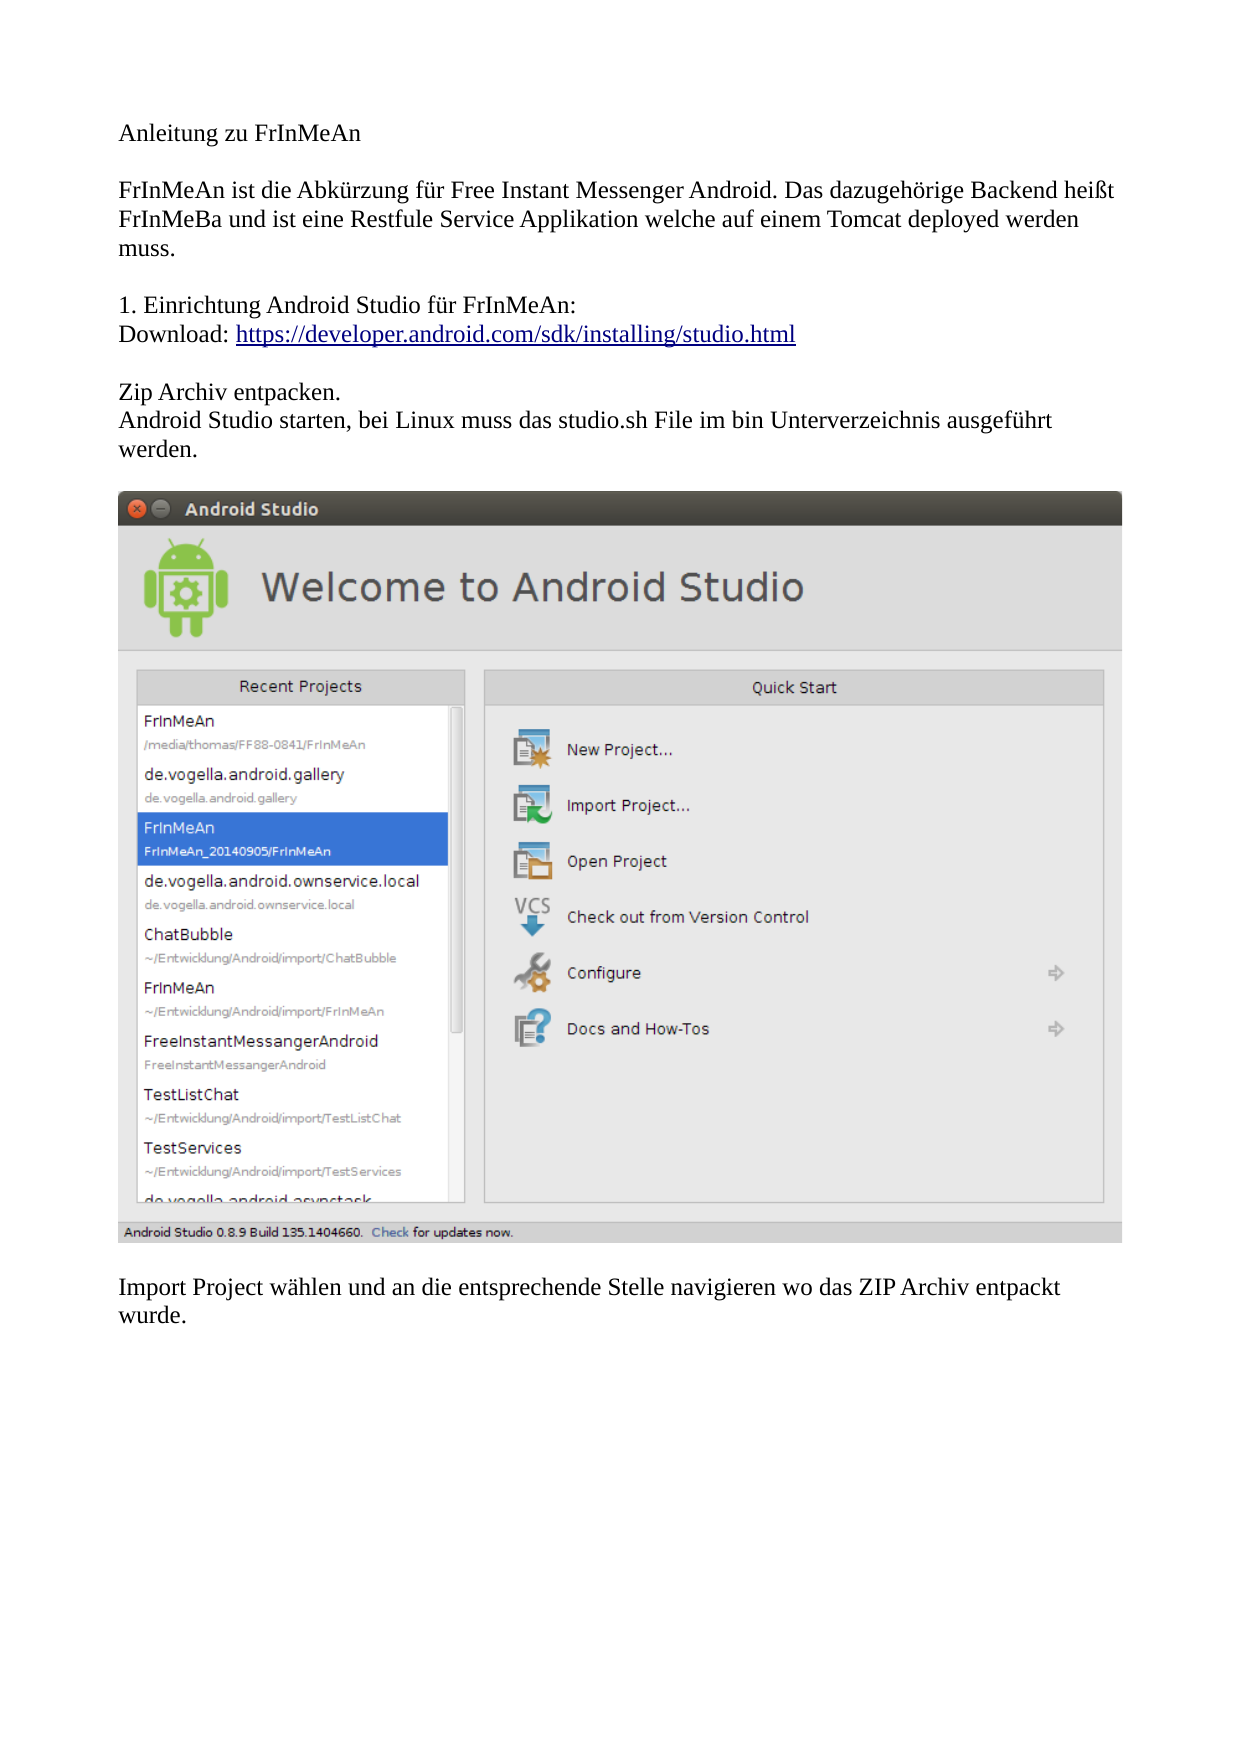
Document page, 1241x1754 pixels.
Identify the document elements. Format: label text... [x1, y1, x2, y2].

text Download: https://developer.android.com/sdk/installing/studio.html [118, 319, 1122, 348]
text 1. Einrichtung Android Studio für FrInMeAn: [118, 291, 1122, 319]
picture [118, 491, 1123, 1243]
text Android Studio starten, bei Linux muss das studio.sh File im bin Unterverzeichnis ausgeführt werden. [118, 406, 1122, 463]
text Anleitung zu FrInMeAn [118, 118, 1122, 147]
text FrInMeAn ist die Abkürzung für Free Instant Messenger Android. Das dazugehörige Backend heißt FrInMeBa und ist eine Restfule Service Applikation welche auf einem Tomcat deployed werden muss. [118, 176, 1122, 262]
text Import Project wählen und an die entsprechende Stelle navigieren wo das ZIP Archiv entpackt wurde. [118, 1272, 1122, 1329]
text Zip Archiv entpacken. [118, 377, 1122, 406]
